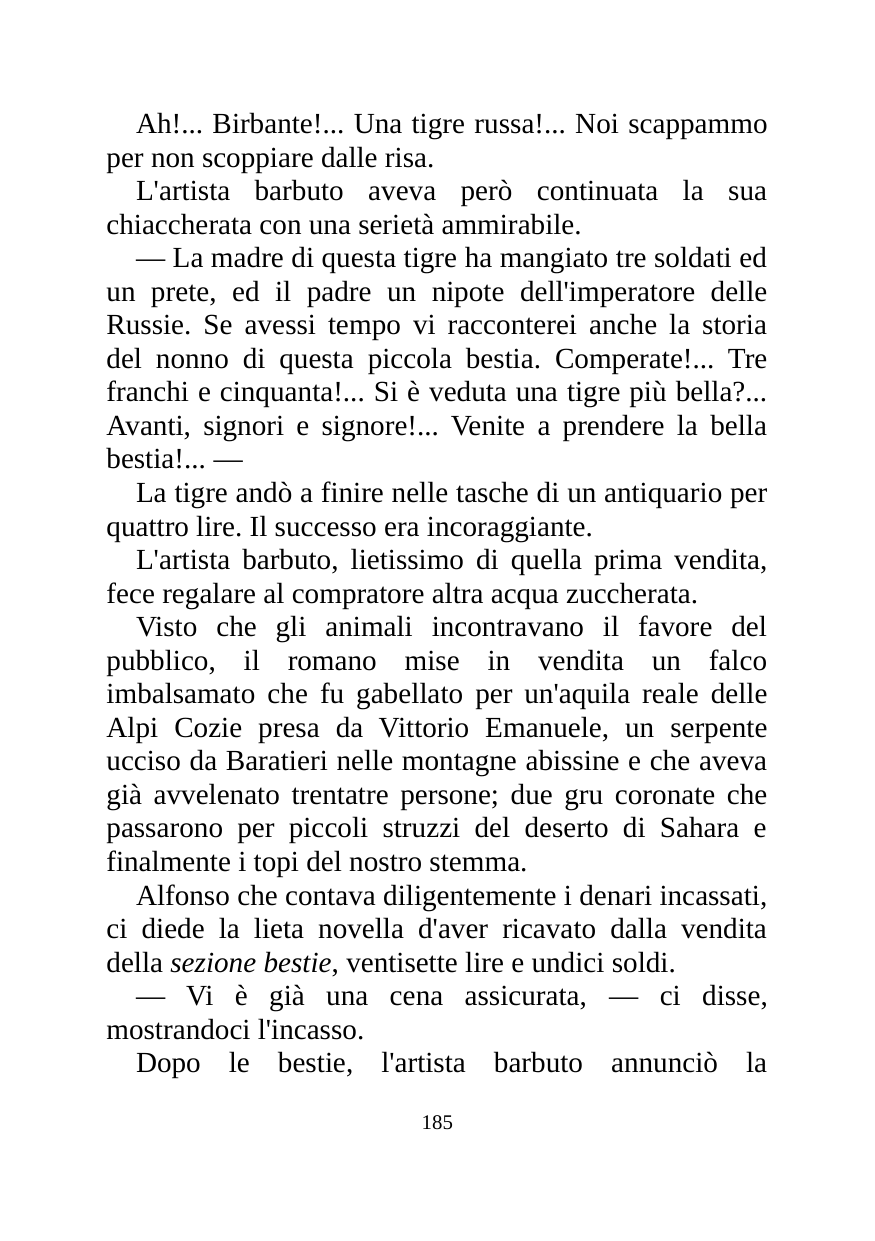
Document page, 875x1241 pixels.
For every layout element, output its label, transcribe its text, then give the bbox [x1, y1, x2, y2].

text La tigre andò a finire nelle tasche di un antiquario per quattro lire. Il successo era incoraggiante. [106, 475, 768, 542]
text L'artista barbuto, lietissimo di quella prima vendita, fece regalare al compratore altra acqua zuccherata. [106, 542, 768, 609]
text Alfonso che contava diligentemente i denari incassati, ci diede la lieta novella d'aver ricavato dalla vendita della sezione bestie, ventisette lire e undici soldi. [106, 878, 768, 978]
text Dopo le bestie, l'artista barbuto annunciò la [106, 1045, 768, 1079]
text L'artista barbuto aveva però continuata la sua chiaccherata con una serietà ammirabile. [106, 173, 768, 240]
text — La madre di questa tigre ha mangiato tre soldati ed un prete, ed il padre un nipote dell'imperatore delle Russie. Se avessi tempo vi racconterei anche la storia del nonno di questa piccola bestia. Comperate!... Tre franchi e cinquanta!... Si è veduta una tigre più bella?... Avanti, signori e signore!... Venite a prendere la bella bestia!... — [106, 240, 768, 475]
text — Vi è già una cena assicurata, — ci disse, mostrandoci l'incasso. [106, 978, 768, 1045]
text Ah!... Birbante!... Una tigre russa!... Noi scappammo per non scoppiare dalle risa. [106, 106, 768, 173]
text Visto che gli animali incontravano il favore del pubblico, il romano mise in vendita un falco imbalsamato che fu gabellato per un'aquila reale delle Alpi Cozie presa da Vittorio Emanuele, un serpente ucciso da Baratieri nelle montagne abissine e che aveva già avvelenato trentatre persone; due gru coronate che passarono per piccoli struzzi del deserto di Sahara e finalmente i topi del nostro stemma. [106, 609, 768, 878]
